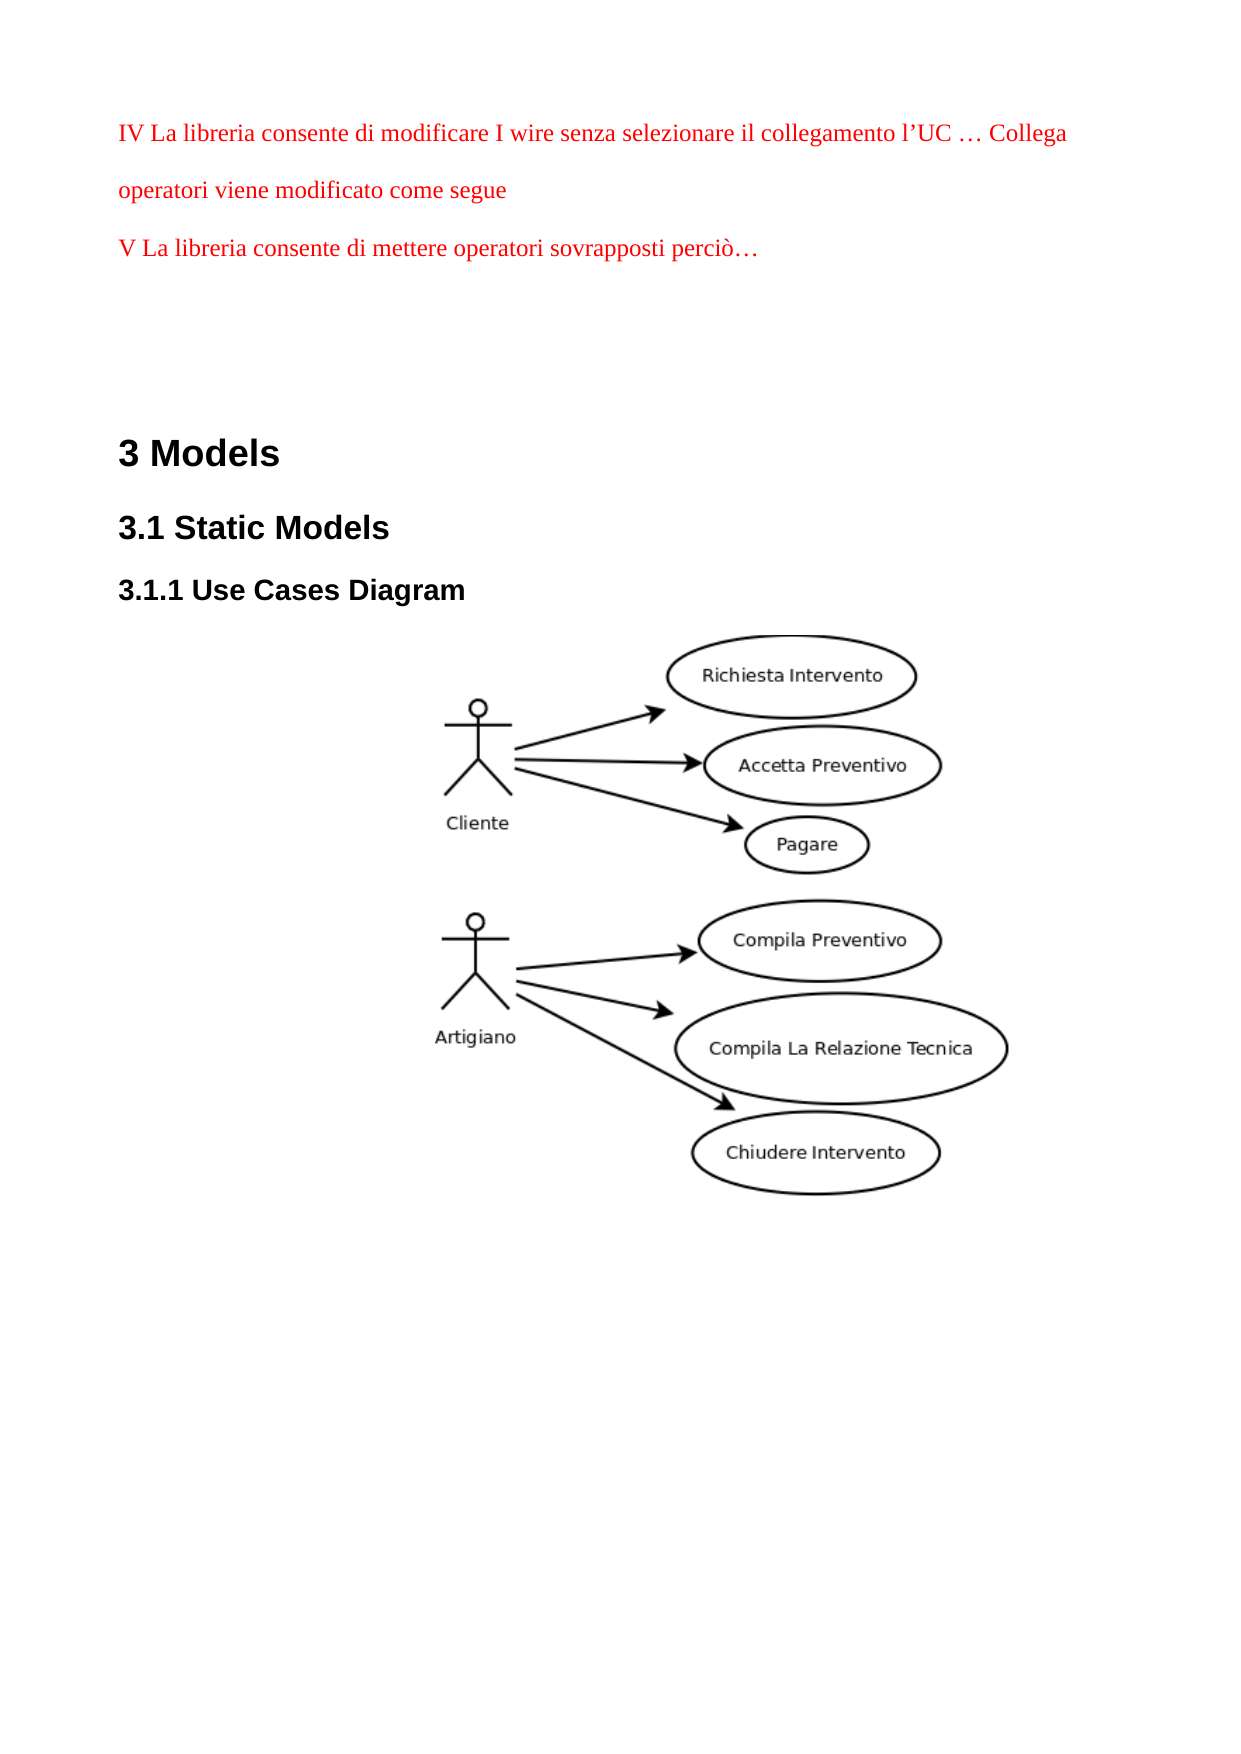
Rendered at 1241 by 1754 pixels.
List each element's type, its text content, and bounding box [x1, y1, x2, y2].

text IV La libreria consente di modificare I wire senza selezionare il collegamento l’UC … Collega operatori viene modificato come segue [118, 118, 1122, 204]
text V La libreria consente di mettere operatori sovrapposti perciò… [118, 233, 1122, 262]
picture [435, 635, 1009, 1197]
subtitle 3.1.1 Use Cases Diagram [118, 573, 1122, 607]
subtitle 3 Models [118, 431, 1122, 474]
subtitle 3.1 Static Models [118, 508, 1122, 546]
